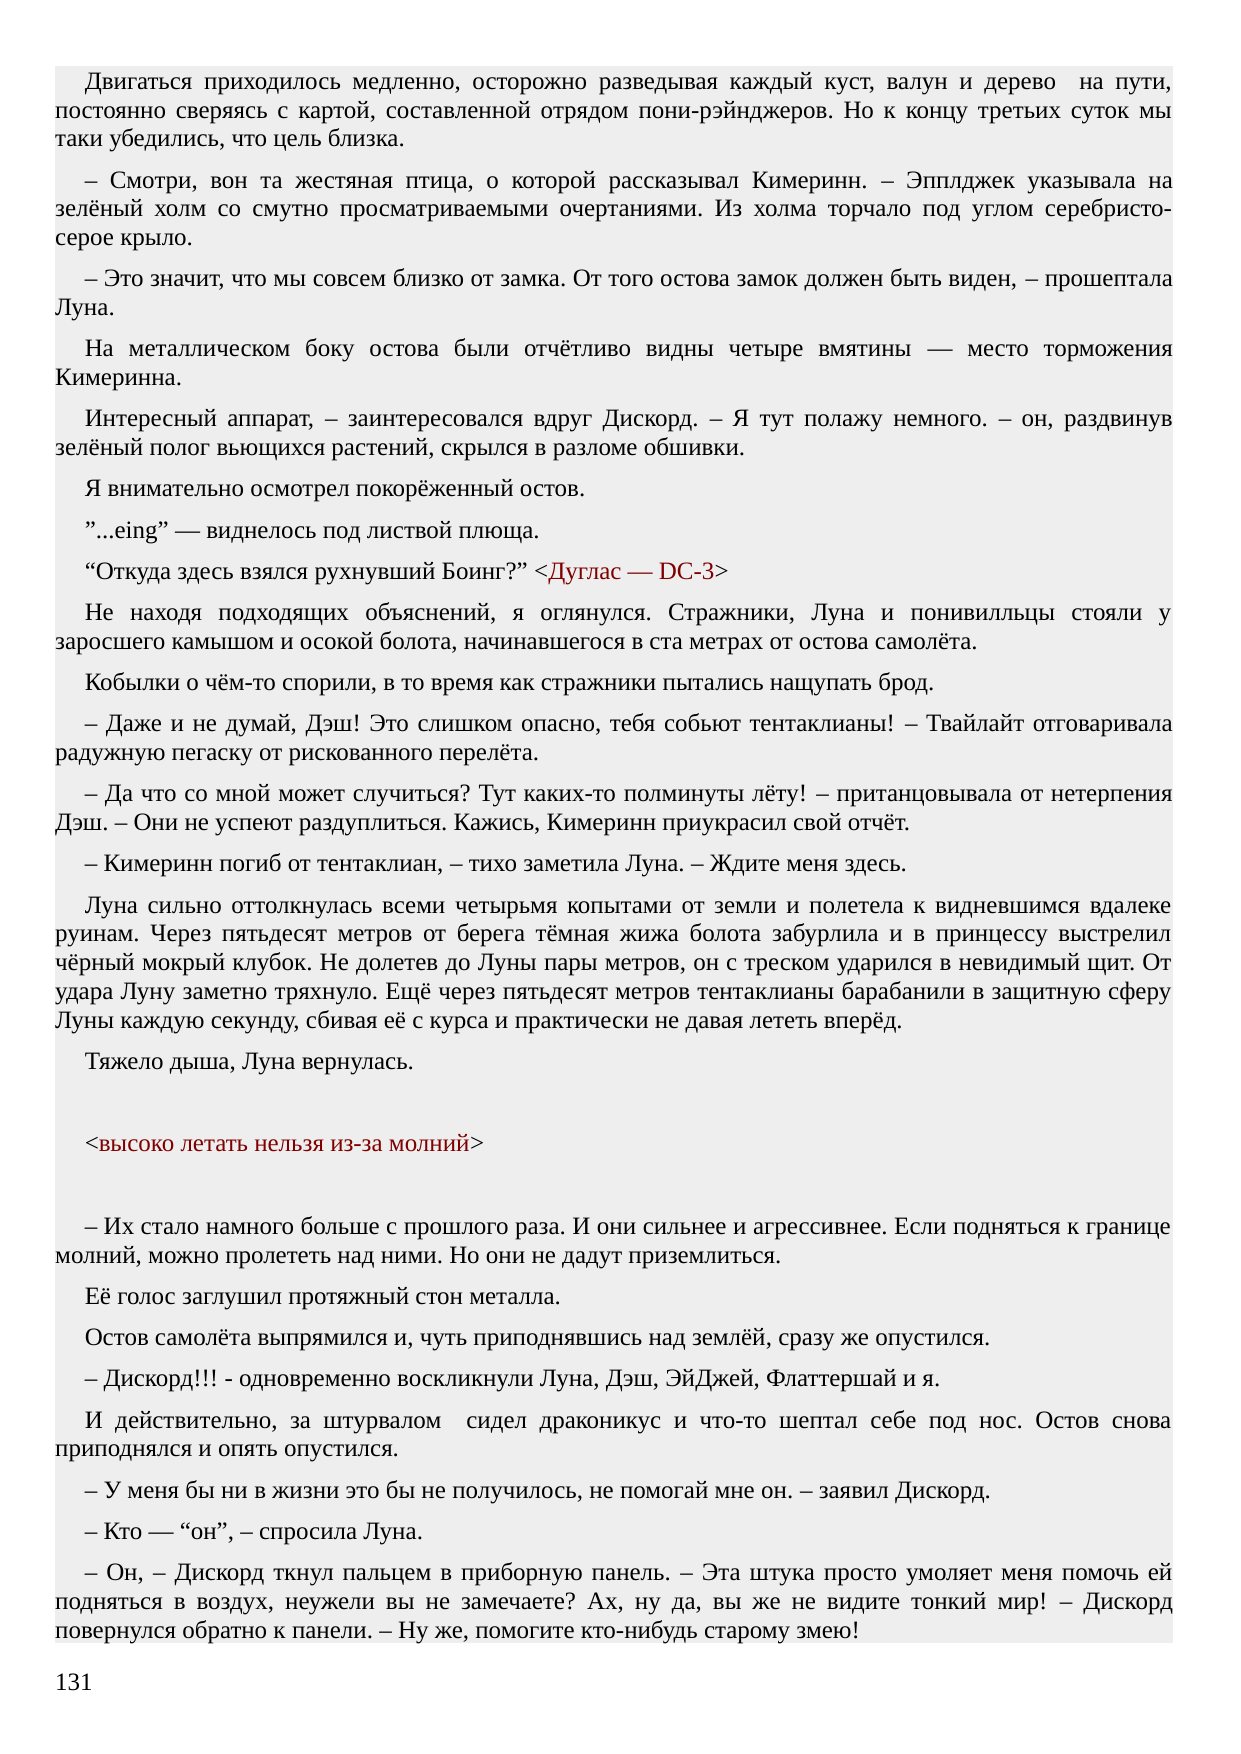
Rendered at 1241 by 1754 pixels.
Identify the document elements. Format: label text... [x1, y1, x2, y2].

text – Смотри, вон та жестяная птица, о которой рассказывал Кимеринн. – Эпплджек указывала на зелёный холм со смутно просматриваемыми очертаниями. Из холма торчало под углом серебристо-серое крыло. [55, 165, 1173, 251]
text Не находя подходящих объяснений, я оглянулся. Стражники, Луна и понивилльцы стояли у заросшего камышом и осокой болота, начинавшегося в ста метрах от остова самолёта. [55, 597, 1173, 655]
text Её голос заглушил протяжный стон металла. [55, 1281, 1173, 1310]
text Кобылки о чём-то спорили, в то время как стражники пытались нащупать брод. [55, 667, 1173, 696]
text Интересный аппарат, – заинтересовался вдруг Дискорд. – Я тут полажу немного. – он, раздвинув зелёный полог вьющихся растений, скрылся в разломе обшивки. [55, 403, 1173, 461]
text Тяжело дыша, Луна вернулась. [55, 1046, 1173, 1075]
text – У меня бы ни в жизни это бы не получилось, не помогай мне он. – заявил Дискорд. [55, 1475, 1173, 1503]
text – Это значит, что мы совсем близко от замка. От того остова замок должен быть виден, – прошептала Луна. [55, 263, 1173, 321]
text – Он, – Дискорд ткнул пальцем в приборную панель. – Эта штука просто умоляет меня помочь ей подняться в воздух, неужели вы не замечаете? Ах, ну да, вы же не видите тонкий мир! – Дискорд повернулся обратно к панели. – Ну же, помогите кто-нибудь старому змею! [55, 1557, 1173, 1643]
text На металлическом боку остова были отчётливо видны четыре вмятины — место торможения Кимеринна. [55, 333, 1173, 391]
text – Дискорд!!! - одновременно воскликнули Луна, Дэш, ЭйДжей, Флаттершай и я. [55, 1363, 1173, 1392]
text – Кимеринн погиб от тентаклиан, – тихо заметила Луна. – Ждите меня здесь. [55, 848, 1173, 877]
text “Откуда здесь взялся рухнувший Боинг?” <Дуглас — DC-3> [55, 556, 1173, 585]
text Остов самолёта выпрямился и, чуть приподнявшись над землёй, сразу же опустился. [55, 1322, 1173, 1351]
text Луна сильно оттолкнулась всеми четырьмя копытами от земли и полетела к видневшимся вдалеке руинам. Через пятьдесят метров от берега тёмная жижа болота забурлила и в принцессу выстрелил чёрный мокрый клубок. Не долетев до Луны пары метров, он с треском ударился в невидимый щит. От удара Луну заметно тряхнуло. Ещё через пятьдесят метров тентаклианы барабанили в защитную сферу Луны каждую секунду, сбивая её с курса и практически не давая лететь вперёд. [55, 890, 1173, 1033]
text ”...eing” — виднелось под листвой плюща. [55, 515, 1173, 543]
text Двигаться приходилось медленно, осторожно разведывая каждый куст, валун и дерево на пути, постоянно сверяясь с картой, составленной отрядом пони-рэйнджеров. Но к концу третьих суток мы таки убедились, что цель близка. [55, 66, 1173, 152]
text – Да что со мной может случиться? Тут каких-то полминуты лёту! – пританцовывала от нетерпения Дэш. – Они не успеют раздуплиться. Кажись, Кимеринн приукрасил свой отчёт. [55, 778, 1173, 836]
text – Даже и не думай, Дэш! Это слишком опасно, тебя собьют тентаклианы! – Твайлайт отговаривала радужную пегаску от рискованного перелёта. [55, 708, 1173, 766]
text – Их стало намного больше с прошлого раза. И они сильнее и агрессивнее. Если подняться к границе молний, можно пролететь над ними. Но они не дадут приземлиться. [55, 1211, 1173, 1268]
text – Кто — “он”, – спросила Луна. [55, 1516, 1173, 1545]
text Я внимательно осмотрел покорёженный остов. [55, 473, 1173, 502]
text <высоко летать нельзя из-за молний> [55, 1128, 1173, 1157]
text И действительно, за штурвалом сидел драконикус и что-то шептал себе под нос. Остов снова приподнялся и опять опустился. [55, 1405, 1173, 1462]
